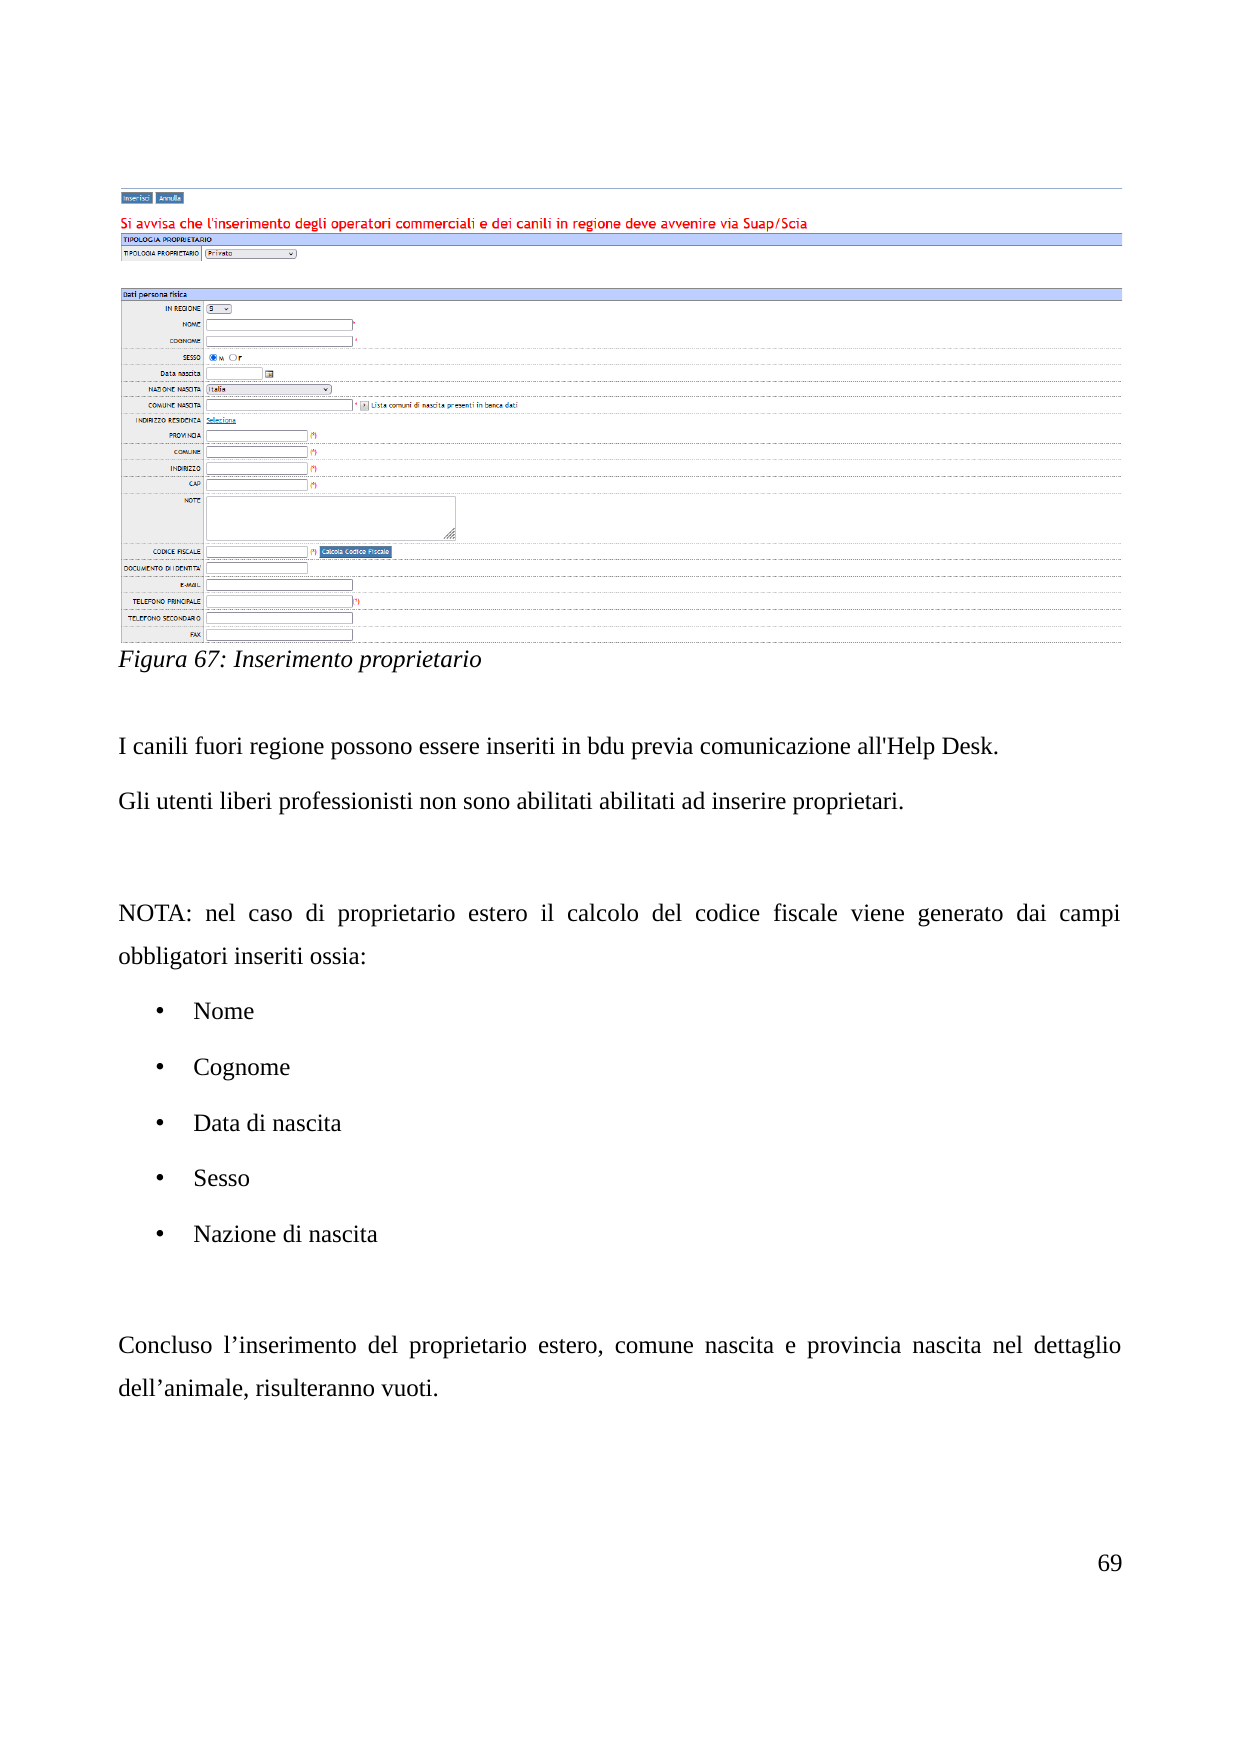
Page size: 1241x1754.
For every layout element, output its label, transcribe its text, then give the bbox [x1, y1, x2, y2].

text I canili fuori regione possono essere inseriti in bdu previa comunicazione all'Help Desk. [118, 673, 1122, 759]
picture [118, 188, 1123, 645]
text Concluso l’inserimento del proprietario estero, comune nascita e provincia nascita nel dettaglio dell’animale, risulteranno vuoti. [118, 1330, 1122, 1402]
list Cognome [156, 1052, 1122, 1081]
text Figura 67: Inserimento proprietario [118, 645, 1122, 673]
text NOTA: nel caso di proprietario estero il calcolo del codice fiscale viene generato dai campi obbligatori inseriti ossia: [118, 898, 1122, 969]
list Nazione di nascita [156, 1219, 1122, 1248]
text [118, 176, 1122, 188]
list Nome [156, 996, 1122, 1025]
list Data di nascita [156, 1108, 1122, 1136]
text Gli utenti liberi professionisti non sono abilitati abilitati ad inserire proprietari. [118, 786, 1122, 815]
list Sesso [156, 1163, 1122, 1192]
